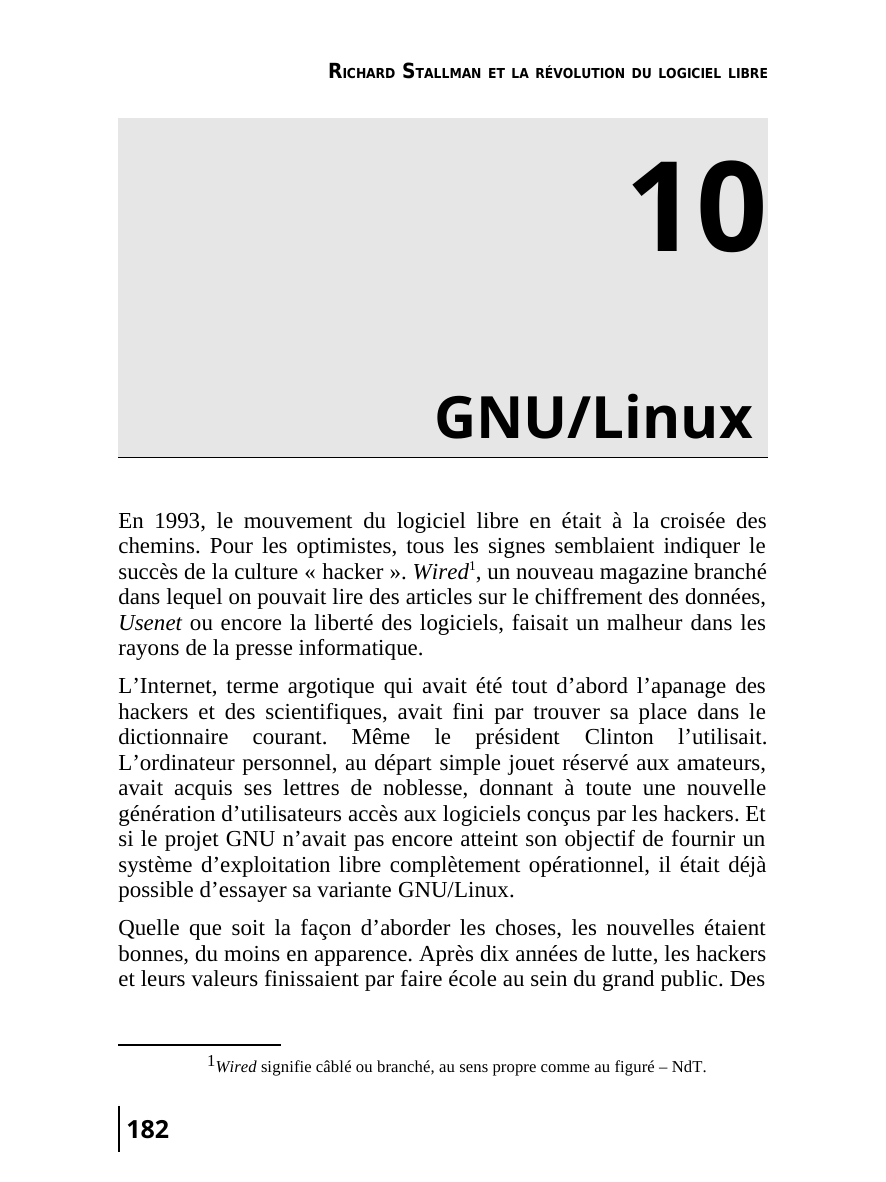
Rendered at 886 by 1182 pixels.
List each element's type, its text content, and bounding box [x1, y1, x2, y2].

subtitle GNU/Linux [118, 376, 768, 457]
text L’Internet, terme argotique qui avait été tout d’abord l’apanage des hackers et des scientifiques, avait fini par trouver sa place dans le dictionnaire courant. Même le président Clinton l’utilisait. L’ordinateur personnel, au départ simple jouet réservé aux amateurs, avait acquis ses lettres de noblesse, donnant à toute une nouvelle génération d’utilisateurs accès aux logiciels conçus par les hackers. Et si le projet GNU n’avait pas encore atteint son objectif de fournir un système d’exploitation libre complètement opérationnel, il était déjà possible d’essayer sa variante GNU/Linux. [118, 673, 768, 903]
text En 1993, le mouvement du logiciel libre en était à la croisée des chemins. Pour les optimistes, tous les signes semblaient indiquer le succès de la culture « hacker ». Wired, un nouveau magazine branché dans lequel on pouvait lire des articles sur le chiffrement des données, Usenet ou encore la liberté des logiciels, faisait un malheur dans les rayons de la presse informatique. [118, 507, 768, 661]
text 10 [118, 118, 768, 288]
text Wired signifie câblé ou branché, au sens propre comme au figuré – NdT. [207, 1051, 768, 1076]
text Quelle que soit la façon d’aborder les choses, les nouvelles étaient bonnes, du moins en apparence. Après dix années de lutte, les hackers et leurs valeurs finissaient par faire école au sein du grand public. Des [118, 915, 768, 992]
